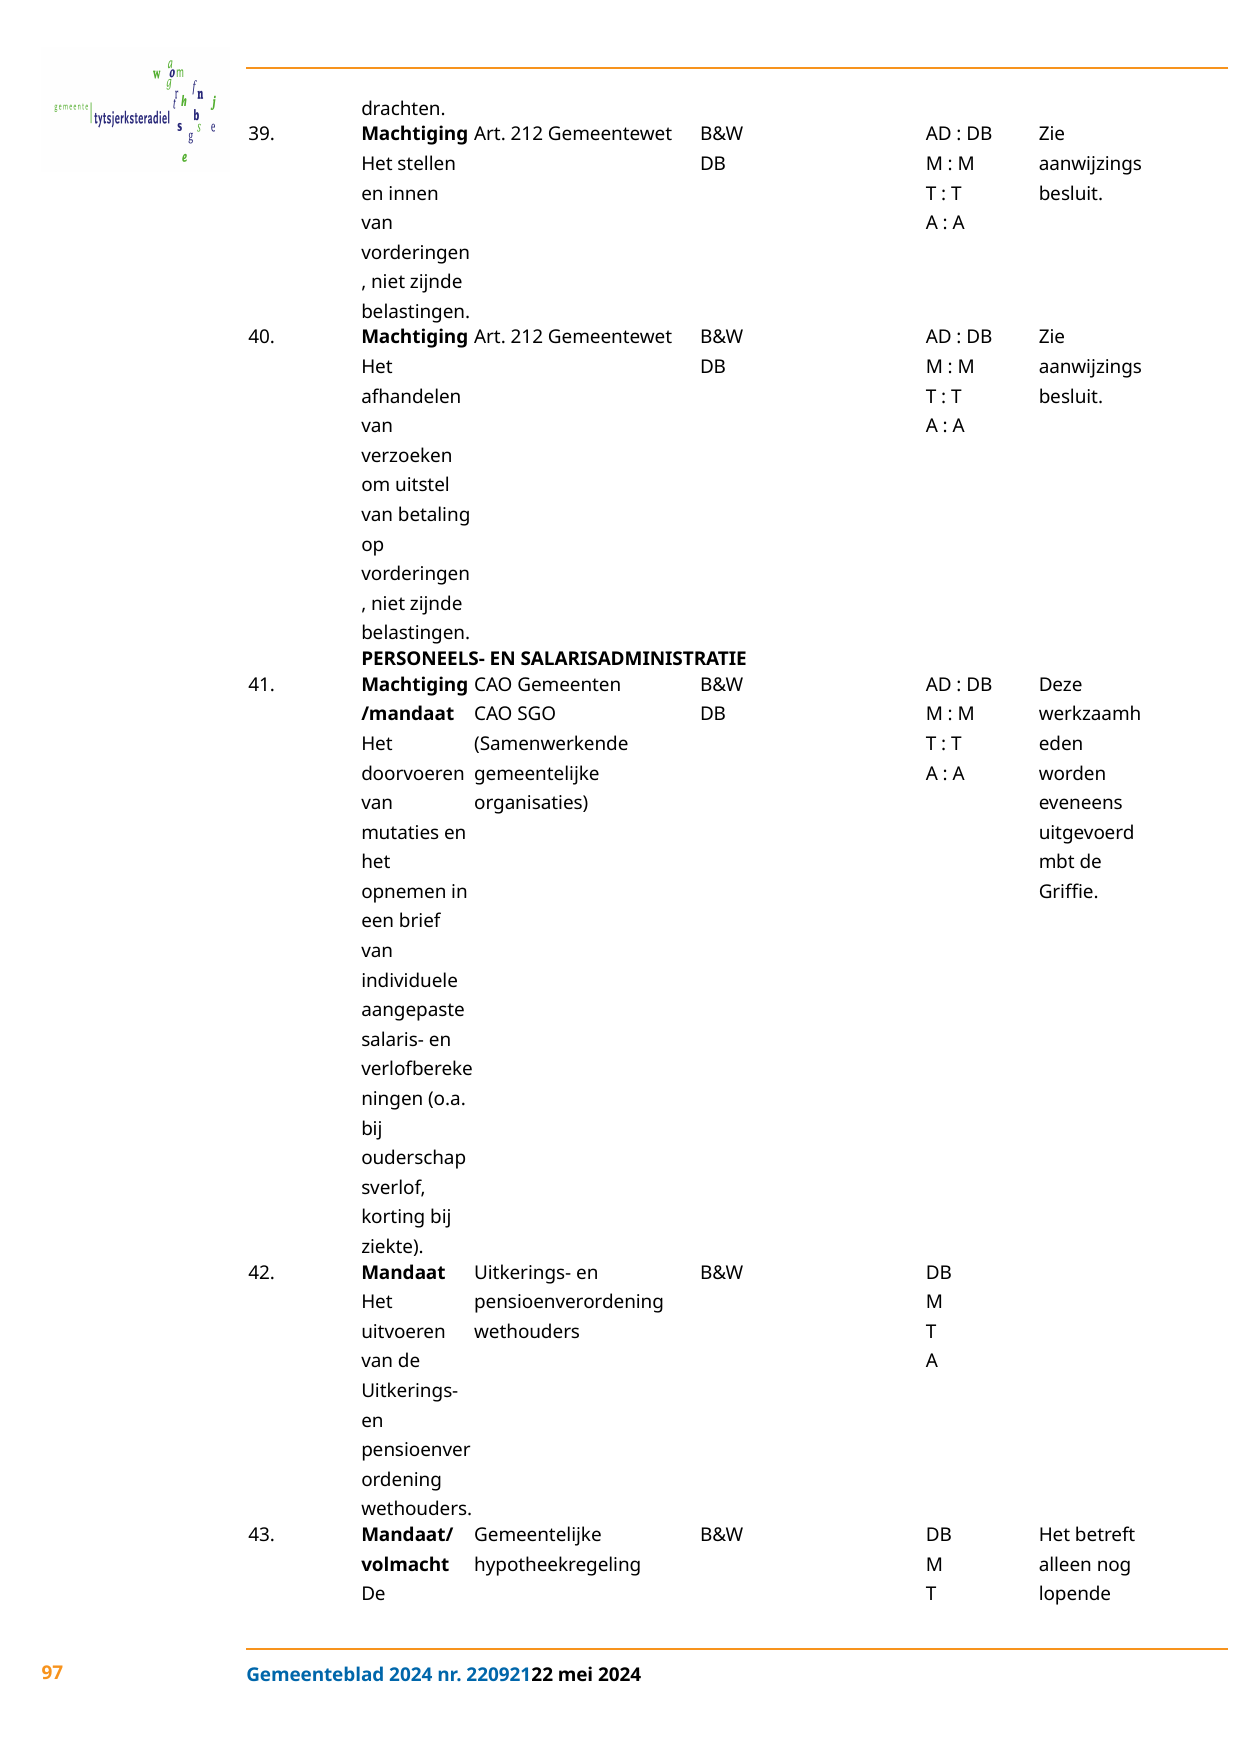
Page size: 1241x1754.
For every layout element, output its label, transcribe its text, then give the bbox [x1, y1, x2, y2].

table_cell Gemeentelijke hypotheekregeling [474, 1521, 700, 1606]
table_cell [1039, 95, 1152, 121]
table_cell [1039, 1259, 1152, 1521]
table_cell Het betreft alleen nog lopende [1039, 1521, 1152, 1606]
table_cell [474, 95, 700, 121]
table_cell [248, 95, 361, 121]
table_cell 42. [248, 1259, 361, 1521]
table_cell B&W DB [700, 324, 926, 645]
table_cell Art. 212 Gemeentewet [474, 121, 700, 324]
table_cell CAO Gemeenten CAO SGO (Samenwerkende gemeentelijke organisaties) [474, 671, 700, 1259]
table_cell 43. [248, 1521, 361, 1606]
table_cell Zie aanwijzingsbesluit. [1039, 324, 1152, 645]
table_cell AD : DB M : M T : T A : A [926, 671, 1038, 1259]
table_cell Machtiging Het stellen en innen van vorderingen, niet zijnde belastingen. [361, 121, 474, 324]
table_cell Zie aanwijzingsbesluit. [1039, 121, 1152, 324]
table_cell [926, 95, 1038, 121]
table_cell Mandaat/volmacht De [361, 1521, 474, 1606]
table_cell DB M T A [926, 1259, 1038, 1521]
table_cell B&W DB [700, 121, 926, 324]
table_cell [248, 645, 361, 671]
table_cell Uitkerings- en pensioenverordening wethouders [474, 1259, 700, 1521]
table_cell DB M T [926, 1521, 1038, 1606]
table_cell Machtiging/mandaat Het doorvoeren van mutaties en het opnemen in een brief van individuele aangepaste salaris- en verlofberekeningen (o.a. bij ouderschapsverlof, korting bij ziekte). [361, 671, 474, 1259]
table_cell B&W DB [700, 671, 926, 1259]
table_cell 40. [248, 324, 361, 645]
table_cell [700, 95, 926, 121]
table_cell 41. [248, 671, 361, 1259]
table_cell AD : DB M : M T : T A : A [926, 324, 1038, 645]
table_cell B&W [700, 1521, 926, 1606]
table_cell B&W [700, 1259, 926, 1521]
table_cell Art. 212 Gemeentewet [474, 324, 700, 645]
table_cell drachten. [361, 95, 474, 121]
table_cell Mandaat Het uitvoeren van de Uitkerings- en pensioenverordening wethouders. [361, 1259, 474, 1521]
table_cell Machtiging Het afhandelen van verzoeken om uitstel van betaling op vorderingen, niet zijnde belastingen. [361, 324, 474, 645]
table_cell PERSONEELS- EN SALARISADMINISTRATIE [361, 645, 1152, 671]
table_cell 39. [248, 121, 361, 324]
table_cell AD : DB M : M T : T A : A [926, 121, 1038, 324]
picture [41, 47, 231, 172]
table_cell Deze werkzaamheden worden eveneens uitgevoerd mbt de Griffie. [1039, 671, 1152, 1259]
